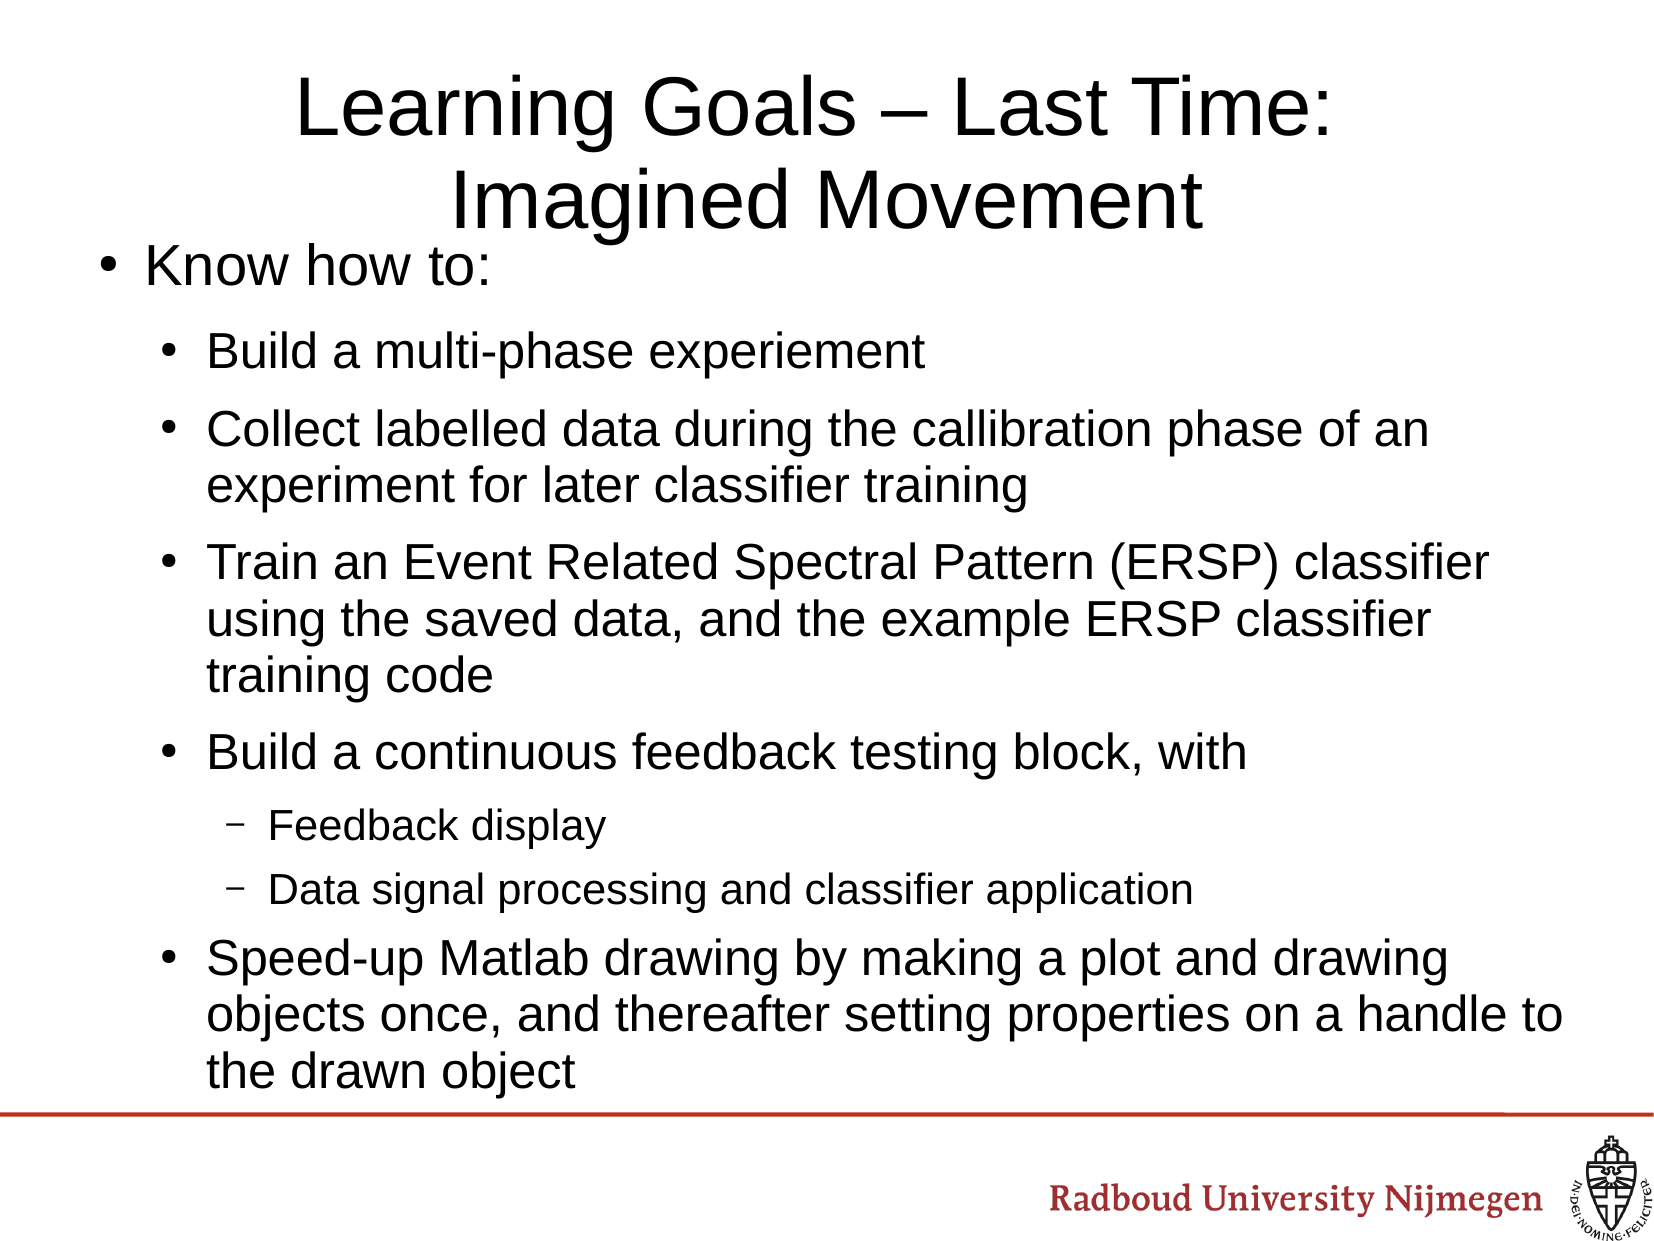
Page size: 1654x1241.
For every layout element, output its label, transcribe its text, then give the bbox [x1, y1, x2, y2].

picture [1050, 1134, 1654, 1241]
title Learning Goals – Last Time: Imagined Movement [82, 49, 1571, 232]
list Know how to: Build a multi-phase experiement Collect labelled data during the callibration phase of an experiment for later classifier training Train an Event Related Spectral Pattern (ERSP) classifier using the saved data, and the example ERSP classifier training code Build a continuous feedback testing block, with Feedback display Data signal processing and classifier application Speed-up Matlab drawing by making a plot and drawing objects once, and thereafter setting properties on a handle to the drawn object [82, 232, 1571, 1109]
